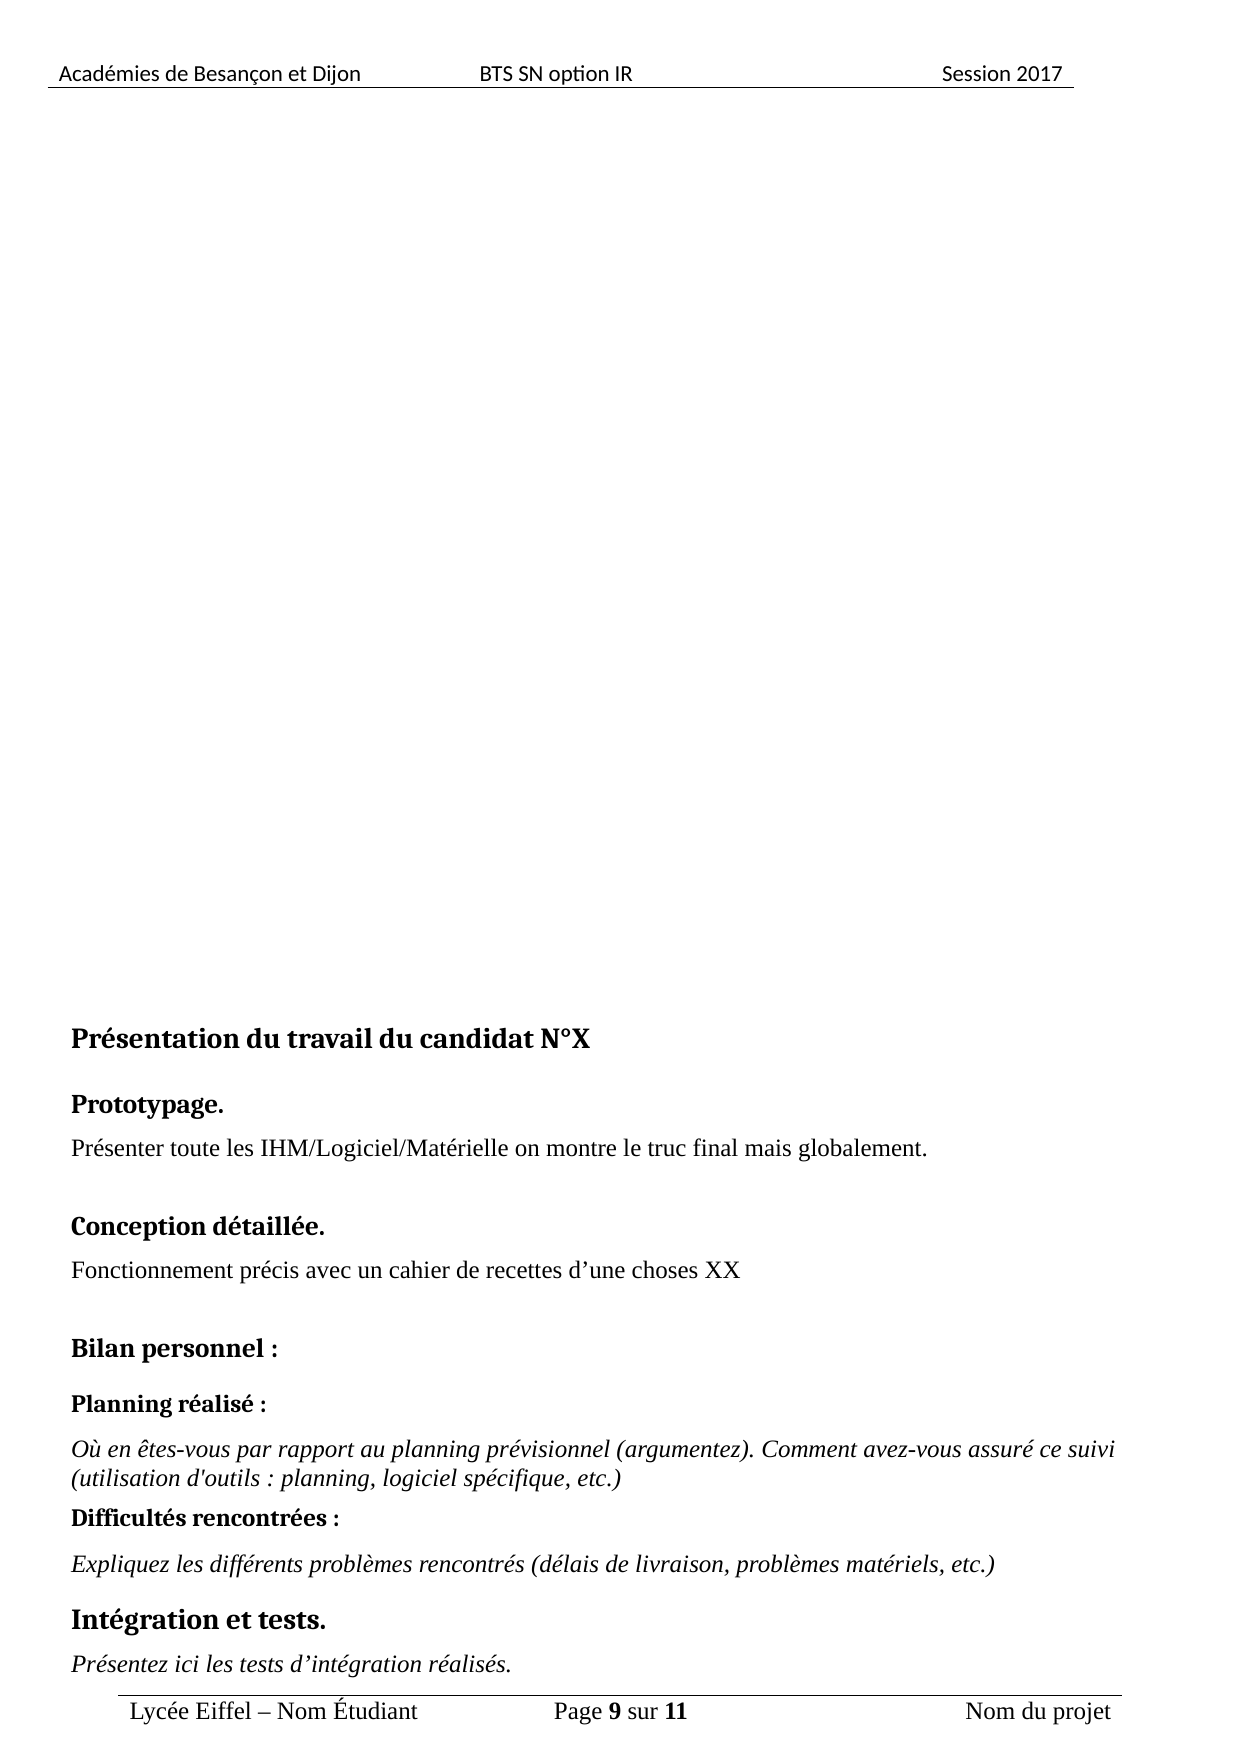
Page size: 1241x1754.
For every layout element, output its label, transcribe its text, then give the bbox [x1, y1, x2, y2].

subtitle Bilan personnel : [71, 1333, 1169, 1364]
subtitle Planning réalisé : [71, 1389, 1169, 1418]
text Présentez ici les tests d’intégration réalisés. [71, 1649, 1169, 1678]
text Fonctionnement précis avec un cahier de recettes d’une choses XX [71, 1255, 1169, 1284]
text Expliquez les différents problèmes rencontrés (délais de livraison, problèmes matériels, etc.) [71, 1549, 1169, 1578]
subtitle Difficultés rencontrées : [71, 1504, 1169, 1533]
subtitle Présentation du travail du candidat N°X [71, 1022, 1169, 1056]
subtitle Prototypage. [71, 1089, 1169, 1121]
subtitle Conception détaillée. [71, 1211, 1169, 1242]
text Où en êtes-vous par rapport au planning prévisionnel (argumentez). Comment avez-vous assuré ce suivi (utilisation d'outils : planning, logiciel spécifique, etc.) [71, 1434, 1169, 1492]
text Présenter toute les IHM/Logiciel/Matérielle on montre le truc final mais globalement. [71, 1133, 1169, 1162]
subtitle Intégration et tests. [71, 1603, 1169, 1637]
